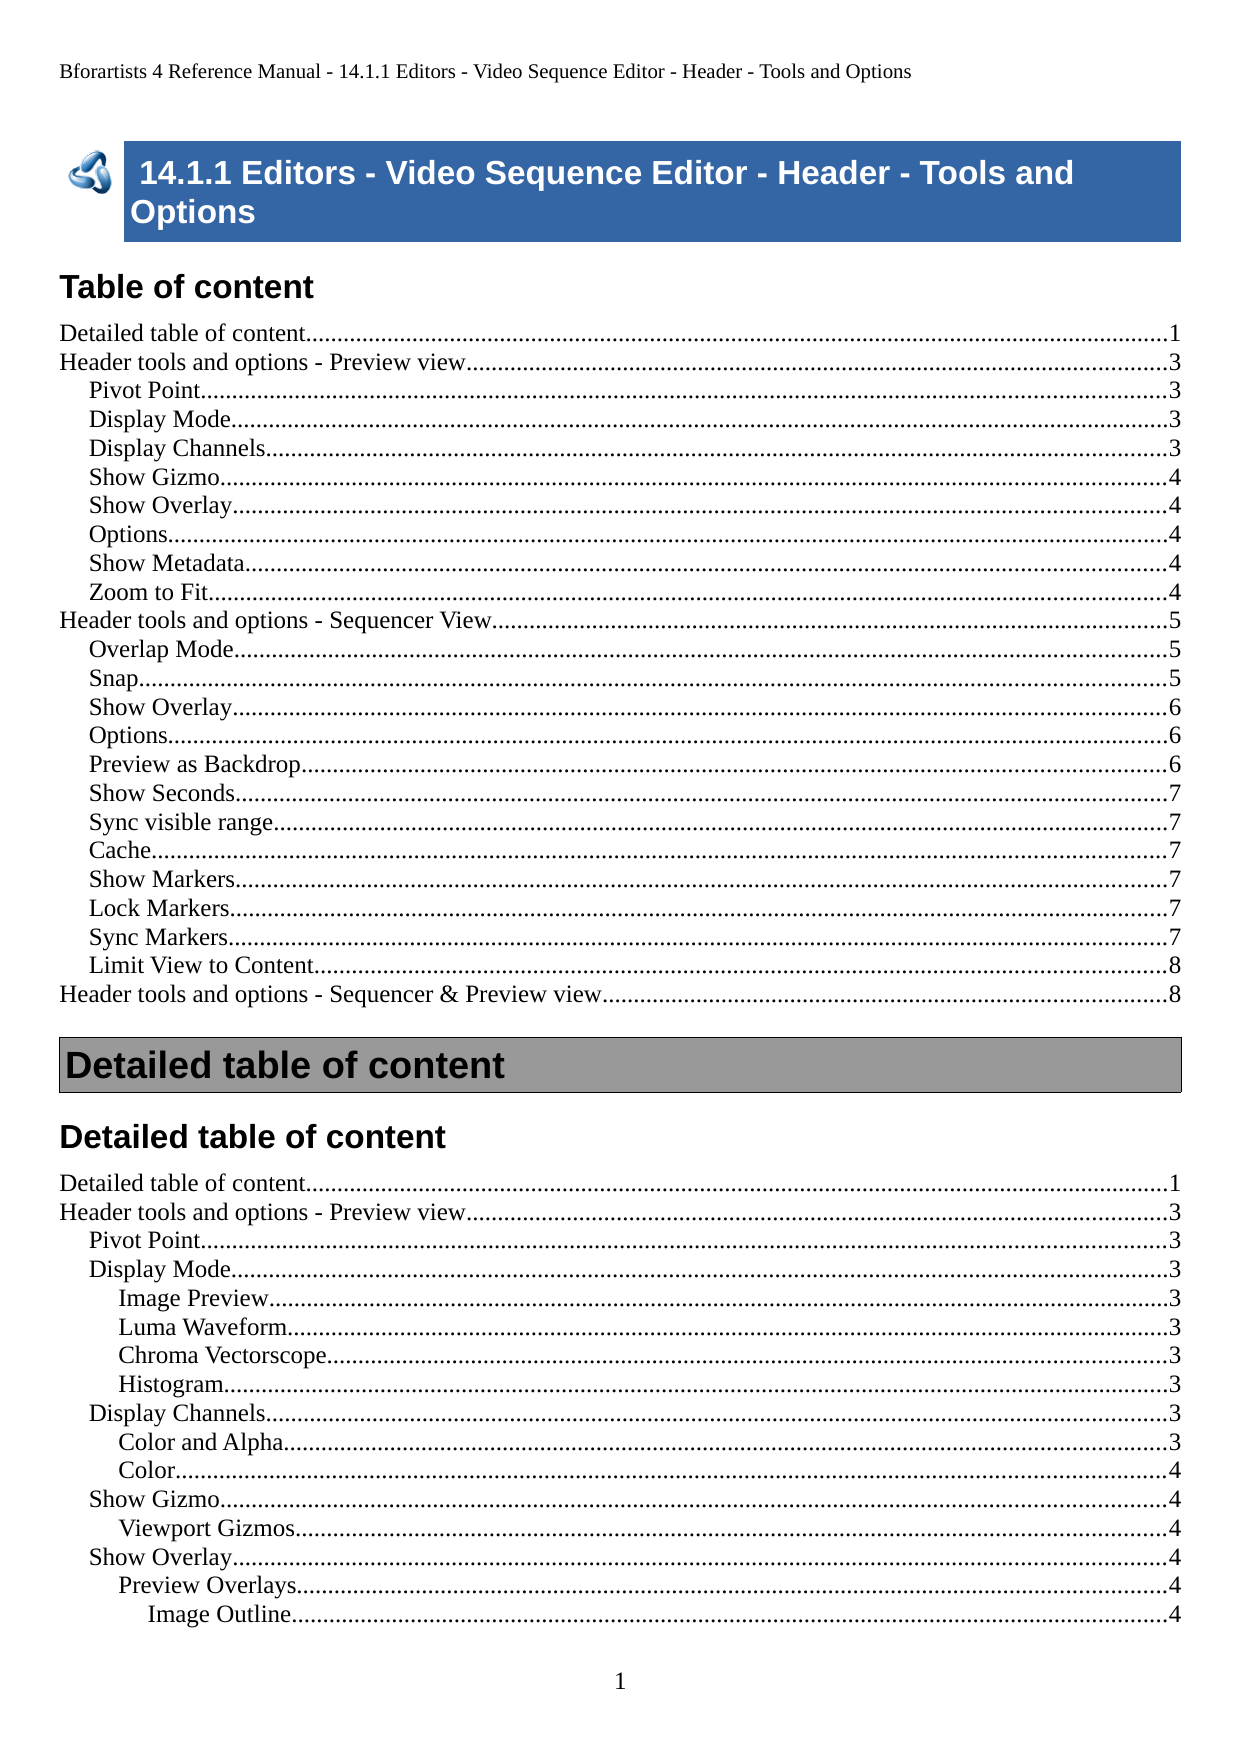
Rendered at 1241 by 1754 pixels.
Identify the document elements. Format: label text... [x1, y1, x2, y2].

text Show Markers 7 [88, 864, 1181, 893]
text Show Gizmo 4 [88, 1484, 1181, 1513]
text Options 6 [88, 720, 1181, 749]
text Detailed table of content 1 [59, 318, 1181, 347]
text Header tools and options - Preview view 3 [59, 347, 1181, 375]
text Preview Overlays 4 [118, 1570, 1181, 1599]
subtitle Detailed table of content [59, 1117, 1181, 1155]
text Color and Alpha 3 [118, 1427, 1181, 1455]
text Pivot Point 3 [88, 375, 1181, 404]
text Chroma Vectorscope 3 [118, 1340, 1181, 1369]
text Show Gizmo 4 [88, 462, 1181, 490]
text Preview as Backdrop 6 [88, 749, 1181, 778]
text Image Preview 3 [118, 1283, 1181, 1312]
text Histogram 3 [118, 1369, 1181, 1398]
text Sync visible range 7 [88, 807, 1181, 835]
text Luma Waveform 3 [118, 1312, 1181, 1340]
text Display Channels 3 [88, 1398, 1181, 1427]
text Show Overlay 4 [88, 1542, 1181, 1570]
table_header [59, 141, 124, 242]
text Limit View to Content 8 [88, 950, 1181, 979]
picture [65, 147, 114, 197]
text Pivot Point 3 [88, 1225, 1181, 1254]
text Show Metadata 4 [88, 548, 1181, 577]
text Show Seconds 7 [88, 778, 1181, 807]
text Header tools and options - Sequencer View 5 [59, 605, 1181, 634]
text Options 4 [88, 519, 1181, 548]
text Display Channels 3 [88, 433, 1181, 462]
text Sync Markers 7 [88, 922, 1181, 950]
text Snap 5 [88, 663, 1181, 692]
text Header tools and options - Preview view 3 [59, 1197, 1181, 1225]
table_header 14.1.1 Editors - Video Sequence Editor - Header - Tools and Options [124, 141, 1181, 242]
subtitle Table of content [59, 267, 1181, 305]
table_header Detailed table of content [60, 1038, 1181, 1092]
text Viewport Gizmos 4 [118, 1513, 1181, 1542]
text Image Outline 4 [147, 1599, 1181, 1628]
text Color 4 [118, 1455, 1181, 1484]
text Detailed table of content 1 [59, 1168, 1181, 1197]
text Cache 7 [88, 835, 1181, 864]
text Display Mode 3 [88, 1254, 1181, 1283]
text Show Overlay 6 [88, 692, 1181, 720]
text Display Mode 3 [88, 404, 1181, 433]
text Overlap Mode 5 [88, 634, 1181, 663]
text Show Overlay 4 [88, 490, 1181, 519]
text Lock Markers 7 [88, 893, 1181, 922]
text Header tools and options - Sequencer & Preview view 8 [59, 979, 1181, 1008]
text Zoom to Fit 4 [88, 577, 1181, 605]
